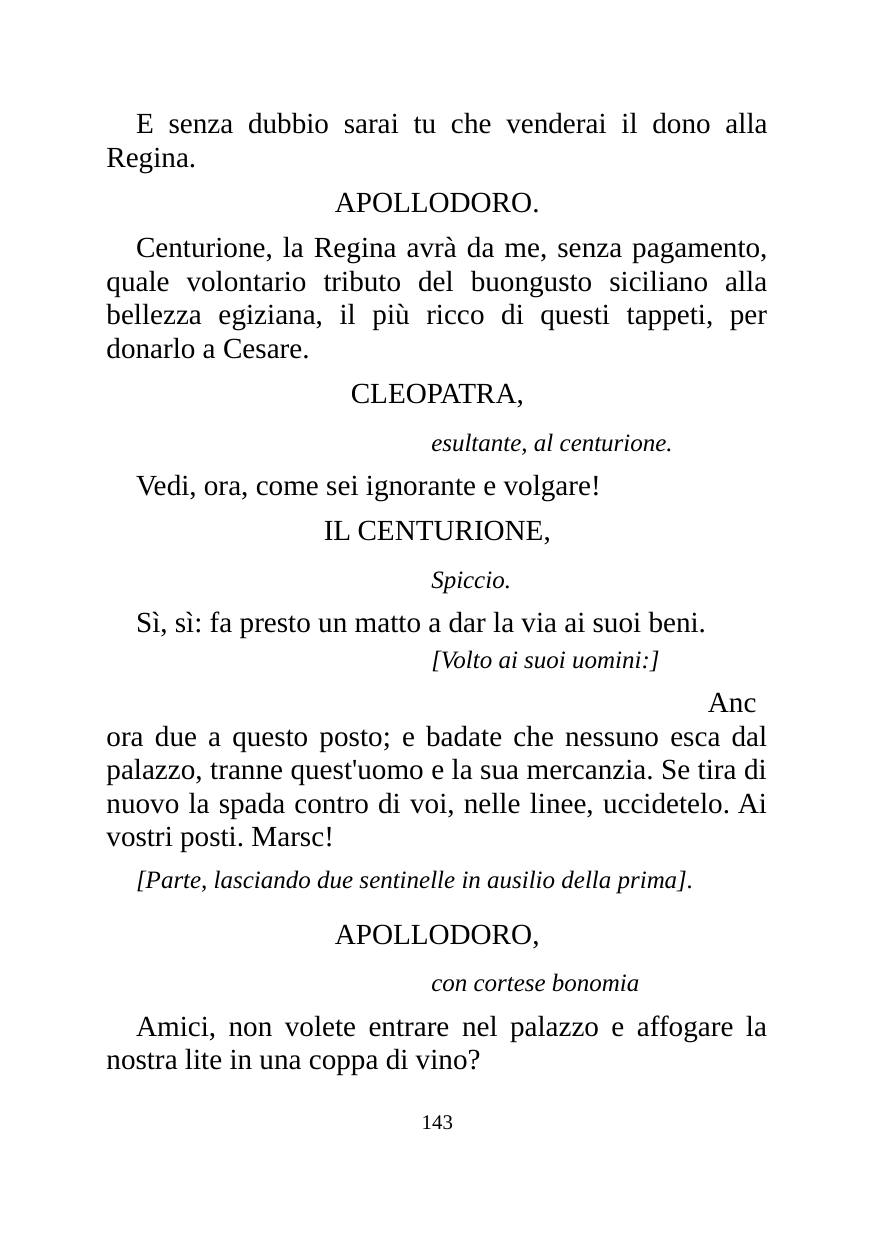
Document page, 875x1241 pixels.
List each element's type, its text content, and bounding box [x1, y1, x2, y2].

text Centurione, la Regina avrà da me, senza pagamento, quale volontario tributo del buongusto siciliano alla bellezza egiziana, il più ricco di questi tappeti, per donarlo a Cesare. [106, 230, 768, 364]
text con cortese bonomia [431, 968, 768, 997]
text Spiccio. [431, 565, 768, 593]
text E senza dubbio sarai tu che venderai il dono alla Regina. [106, 106, 768, 173]
text CLEOPATRA, [106, 376, 768, 410]
text APOLLODORO, [106, 917, 768, 951]
text APOLLODORO. [106, 185, 768, 219]
text Sì, sì: fa presto un matto a dar la via ai suoi beni. [106, 605, 768, 639]
text IL CENTURIONE, [106, 513, 768, 547]
text esultante, al centurione. [431, 428, 768, 456]
text [Parte, lasciando due sentinelle in ausilio della prima]. [106, 865, 768, 893]
text Vedi, ora, come sei ignorante e volgare! [106, 468, 768, 502]
text Ancora due a questo posto; e badate che nessuno esca dal palazzo, tranne quest'uomo e la sua mercanzia. Se tira di nuovo la spada contro di voi, nelle linee, uccidetelo. Ai vostri posti. Marsc! [106, 685, 768, 853]
text [Volto ai suoi uomini:] [431, 645, 768, 673]
text Amici, non volete entrare nel palazzo e affogare la nostra lite in una coppa di vino? [106, 1009, 768, 1076]
